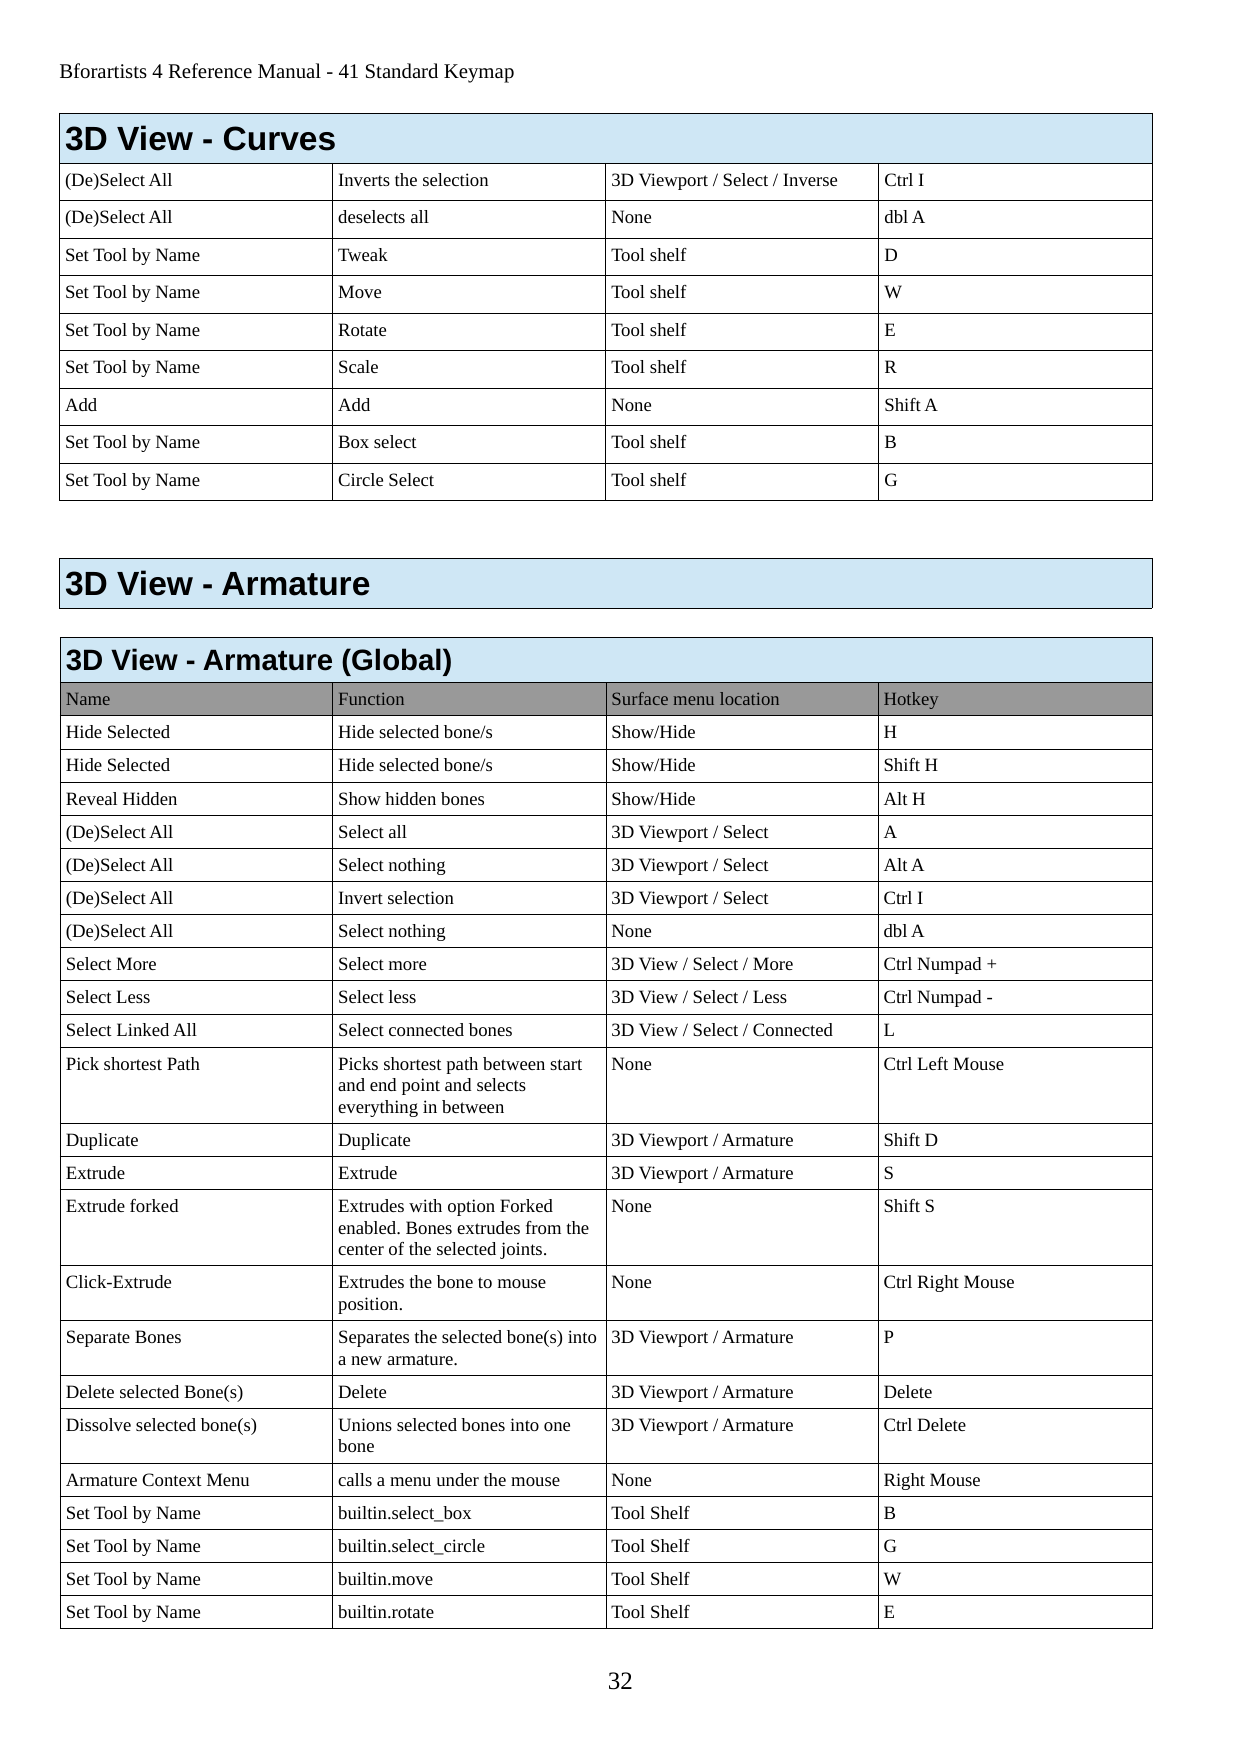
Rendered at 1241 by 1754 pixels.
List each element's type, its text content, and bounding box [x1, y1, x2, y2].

table_cell Move [333, 276, 605, 313]
table_cell Add [60, 389, 332, 425]
table_cell Extrude forked [61, 1190, 332, 1265]
table_cell E [879, 1596, 1152, 1628]
table_cell A [879, 816, 1152, 848]
table_cell deselects all [333, 201, 605, 238]
table_cell builtin.select_circle [333, 1530, 606, 1562]
table_cell Set Tool by Name [61, 1497, 332, 1529]
table_cell Ctrl I [879, 882, 1152, 914]
table_cell B [879, 1497, 1152, 1529]
table_cell None [607, 1464, 878, 1496]
table_cell 3D Viewport / Select [607, 816, 878, 848]
table_cell Tool shelf [606, 239, 878, 275]
table_cell Shift H [879, 750, 1152, 782]
table_cell Set Tool by Name [61, 1596, 332, 1628]
table_cell Pick shortest Path [61, 1048, 332, 1123]
table_cell Separates the selected bone(s) into a new armature. [333, 1321, 606, 1375]
table_cell Circle Select [333, 464, 605, 500]
table_cell R [879, 351, 1152, 388]
table_cell 3D Viewport / Armature [607, 1409, 878, 1463]
table_cell 3D Viewport / Select [607, 849, 878, 881]
table_cell Function [333, 683, 606, 715]
table_cell Unions selected bones into one bone [333, 1409, 606, 1463]
table_cell Hide Selected [61, 750, 332, 782]
table_cell Set Tool by Name [60, 276, 332, 313]
table_cell Select less [333, 981, 606, 1013]
table_cell None [607, 1190, 878, 1265]
table_cell Select More [61, 948, 332, 980]
table_cell Scale [333, 351, 605, 388]
table_cell Dissolve selected bone(s) [61, 1409, 332, 1463]
table_cell Set Tool by Name [60, 239, 332, 275]
table_cell P [879, 1321, 1152, 1375]
table_cell (De)Select All [60, 164, 332, 200]
table_cell L [879, 1015, 1152, 1047]
table_cell dbl A [879, 915, 1152, 947]
table_cell Select nothing [333, 849, 606, 881]
table_cell Right Mouse [879, 1464, 1152, 1496]
table_cell (De)Select All [61, 849, 332, 881]
table_header 3D View - Armature [60, 559, 1152, 608]
table_cell Tool shelf [606, 426, 878, 463]
table_cell Name [61, 683, 332, 715]
table_cell Extrudes with option Forked enabled. Bones extrudes from the center of the selected joints. [333, 1190, 606, 1265]
table_cell Set Tool by Name [60, 314, 332, 350]
table_cell Extrude [61, 1157, 332, 1189]
table_cell Separate Bones [61, 1321, 332, 1375]
table_cell 3D View / Select / Less [607, 981, 878, 1013]
table_cell None [606, 389, 878, 425]
table_cell builtin.rotate [333, 1596, 606, 1628]
table_cell builtin.move [333, 1563, 606, 1595]
table_cell Reveal Hidden [61, 783, 332, 815]
table_cell dbl A [879, 201, 1152, 238]
table_cell calls a menu under the mouse [333, 1464, 606, 1496]
table_cell H [879, 716, 1152, 748]
table_cell Duplicate [333, 1124, 606, 1156]
table_cell Hide selected bone/s [333, 716, 606, 748]
table_cell Select Less [61, 981, 332, 1013]
table_cell Hotkey [879, 683, 1152, 715]
table_cell None [607, 915, 878, 947]
table_cell G [879, 464, 1152, 500]
table_cell Tool Shelf [607, 1530, 878, 1562]
table_cell Invert selection [333, 882, 606, 914]
table_cell Surface menu location [607, 683, 878, 715]
table_cell None [607, 1048, 878, 1123]
table_cell Set Tool by Name [60, 464, 332, 500]
table_cell Delete selected Bone(s) [61, 1376, 332, 1408]
table_cell W [879, 1563, 1152, 1595]
table_cell Select connected bones [333, 1015, 606, 1047]
table_cell Set Tool by Name [60, 351, 332, 388]
table_cell Shift S [879, 1190, 1152, 1265]
table_cell S [879, 1157, 1152, 1189]
table_cell Add [333, 389, 605, 425]
table_cell Ctrl Delete [879, 1409, 1152, 1463]
table_cell Ctrl Right Mouse [879, 1266, 1152, 1320]
table_cell 3D Viewport / Armature [607, 1376, 878, 1408]
table_header 3D View - Armature (Global) [61, 638, 1152, 682]
table_cell 3D Viewport / Select [607, 882, 878, 914]
table_cell (De)Select All [61, 915, 332, 947]
table_cell Show/Hide [607, 716, 878, 748]
table_cell Tool Shelf [607, 1563, 878, 1595]
table_cell Delete [879, 1376, 1152, 1408]
table_cell Box select [333, 426, 605, 463]
table_cell D [879, 239, 1152, 275]
table_cell Set Tool by Name [61, 1563, 332, 1595]
table_cell 3D View / Select / More [607, 948, 878, 980]
table_cell Show hidden bones [333, 783, 606, 815]
table_cell 3D Viewport / Armature [607, 1321, 878, 1375]
table_cell Set Tool by Name [61, 1530, 332, 1562]
table_cell (De)Select All [61, 816, 332, 848]
table_cell Tool shelf [606, 314, 878, 350]
table_cell Hide selected bone/s [333, 750, 606, 782]
table_cell Duplicate [61, 1124, 332, 1156]
table_cell Click-Extrude [61, 1266, 332, 1320]
table_cell Tweak [333, 239, 605, 275]
table_cell 3D View / Select / Connected [607, 1015, 878, 1047]
table_cell Inverts the selection [333, 164, 605, 200]
table_header 3D View - Curves [60, 114, 1152, 163]
table_cell 3D Viewport / Select / Inverse [606, 164, 878, 200]
table_cell Ctrl Left Mouse [879, 1048, 1152, 1123]
table_cell Rotate [333, 314, 605, 350]
table_cell Tool shelf [606, 276, 878, 313]
table_cell Tool Shelf [607, 1596, 878, 1628]
table_cell None [607, 1266, 878, 1320]
table_cell Select Linked All [61, 1015, 332, 1047]
table_cell G [879, 1530, 1152, 1562]
table_cell Ctrl Numpad + [879, 948, 1152, 980]
table_cell Ctrl I [879, 164, 1152, 200]
table_cell W [879, 276, 1152, 313]
table_cell E [879, 314, 1152, 350]
table_cell 3D Viewport / Armature [607, 1157, 878, 1189]
table_cell B [879, 426, 1152, 463]
table_cell Tool Shelf [607, 1497, 878, 1529]
table_cell Extrudes the bone to mouse position. [333, 1266, 606, 1320]
table_cell Armature Context Menu [61, 1464, 332, 1496]
table_cell Shift A [879, 389, 1152, 425]
table_cell (De)Select All [61, 882, 332, 914]
table_cell Set Tool by Name [60, 426, 332, 463]
table_cell 3D Viewport / Armature [607, 1124, 878, 1156]
table_cell Tool shelf [606, 351, 878, 388]
table_cell Show/Hide [607, 750, 878, 782]
table_cell Select nothing [333, 915, 606, 947]
table_cell (De)Select All [60, 201, 332, 238]
table_cell Alt A [879, 849, 1152, 881]
table_cell None [606, 201, 878, 238]
table_cell Shift D [879, 1124, 1152, 1156]
table_cell Delete [333, 1376, 606, 1408]
table_cell builtin.select_box [333, 1497, 606, 1529]
table_cell Alt H [879, 783, 1152, 815]
table_cell Extrude [333, 1157, 606, 1189]
table_cell Picks shortest path between start and end point and selects everything in between [333, 1048, 606, 1123]
table_cell Hide Selected [61, 716, 332, 748]
table_cell Ctrl Numpad - [879, 981, 1152, 1013]
table_cell Select more [333, 948, 606, 980]
table_cell Show/Hide [607, 783, 878, 815]
table_cell Select all [333, 816, 606, 848]
table_cell Tool shelf [606, 464, 878, 500]
